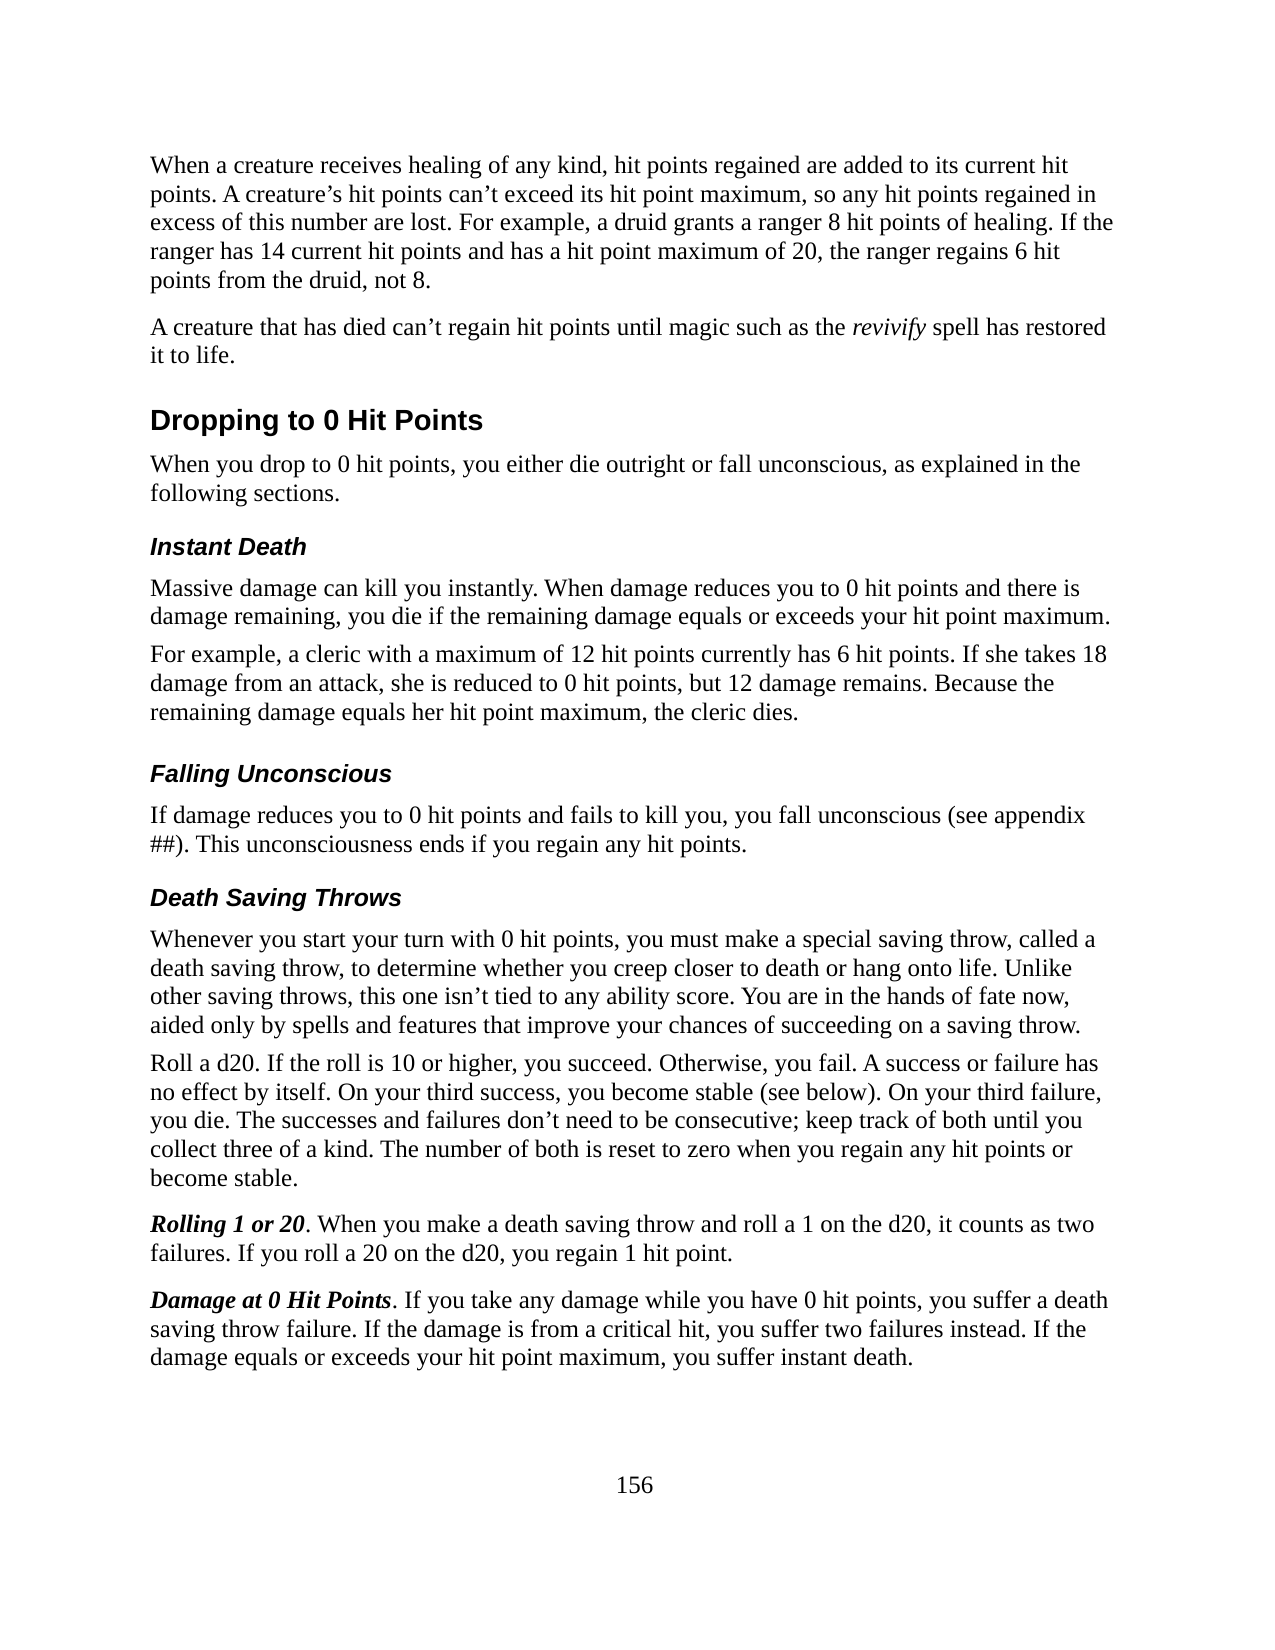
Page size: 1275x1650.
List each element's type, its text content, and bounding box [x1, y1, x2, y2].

text Whenever you start your turn with 0 hit points, you must make a special saving throw, called a death saving throw, to determine whether you creep closer to death or hang onto life. Unlike other saving throws, this one isn’t tied to any ability score. You are in the hands of fate now, aided only by spells and features that improve your chances of succeeding on a saving throw. [150, 924, 1125, 1039]
subtitle Instant Death [150, 532, 1125, 560]
text Roll a d20. If the roll is 10 or higher, you succeed. Otherwise, you fail. A success or failure has no effect by itself. On your third success, you become stable (see below). On your third failure, you die. The successes and failures don’t need to be consecutive; keep track of both until you collect three of a kind. The number of both is reset to zero when you regain any hit points or become stable. [150, 1048, 1125, 1192]
text If damage reduces you to 0 hit points and fails to kill you, you fall unconscious (see appendix ##). This unconsciousness ends if you regain any hit points. [150, 800, 1125, 858]
text When a creature receives healing of any kind, hit points regained are added to its current hit points. A creature’s hit points can’t exceed its hit point maximum, so any hit points regained in excess of this number are lost. For example, a druid grants a ranger 8 hit points of healing. If the ranger has 14 current hit points and has a hit point maximum of 20, the ranger regains 6 hit points from the druid, not 8. [150, 150, 1125, 294]
text A creature that has died can’t regain hit points until magic such as the revivify spell has restored it to life. [150, 312, 1125, 369]
text Damage at 0 Hit Points. If you take any damage while you have 0 hit points, you suffer a death saving throw failure. If the damage is from a critical hit, you suffer two failures instead. If the damage equals or exceeds your hit point maximum, you suffer instant death. [150, 1285, 1125, 1371]
subtitle Falling Unconscious [150, 759, 1125, 788]
text Rolling 1 or 20. When you make a death saving throw and roll a 1 on the d20, it counts as two failures. If you roll a 20 on the d20, you regain 1 hit point. [150, 1209, 1125, 1267]
text Massive damage can kill you instantly. When damage reduces you to 0 hit points and there is damage remaining, you die if the remaining damage equals or exceeds your hit point maximum. [150, 573, 1125, 630]
text For example, a cleric with a maximum of 12 hit points currently has 6 hit points. If she takes 18 damage from an attack, she is reduced to 0 hit points, but 12 damage remains. Because the remaining damage equals her hit point maximum, the cleric dies. [150, 639, 1125, 725]
subtitle Dropping to 0 Hit Points [150, 403, 1125, 437]
subtitle Death Saving Throws [150, 883, 1125, 911]
text When you drop to 0 hit points, you either die outright or fall unconscious, as explained in the following sections. [150, 449, 1125, 507]
